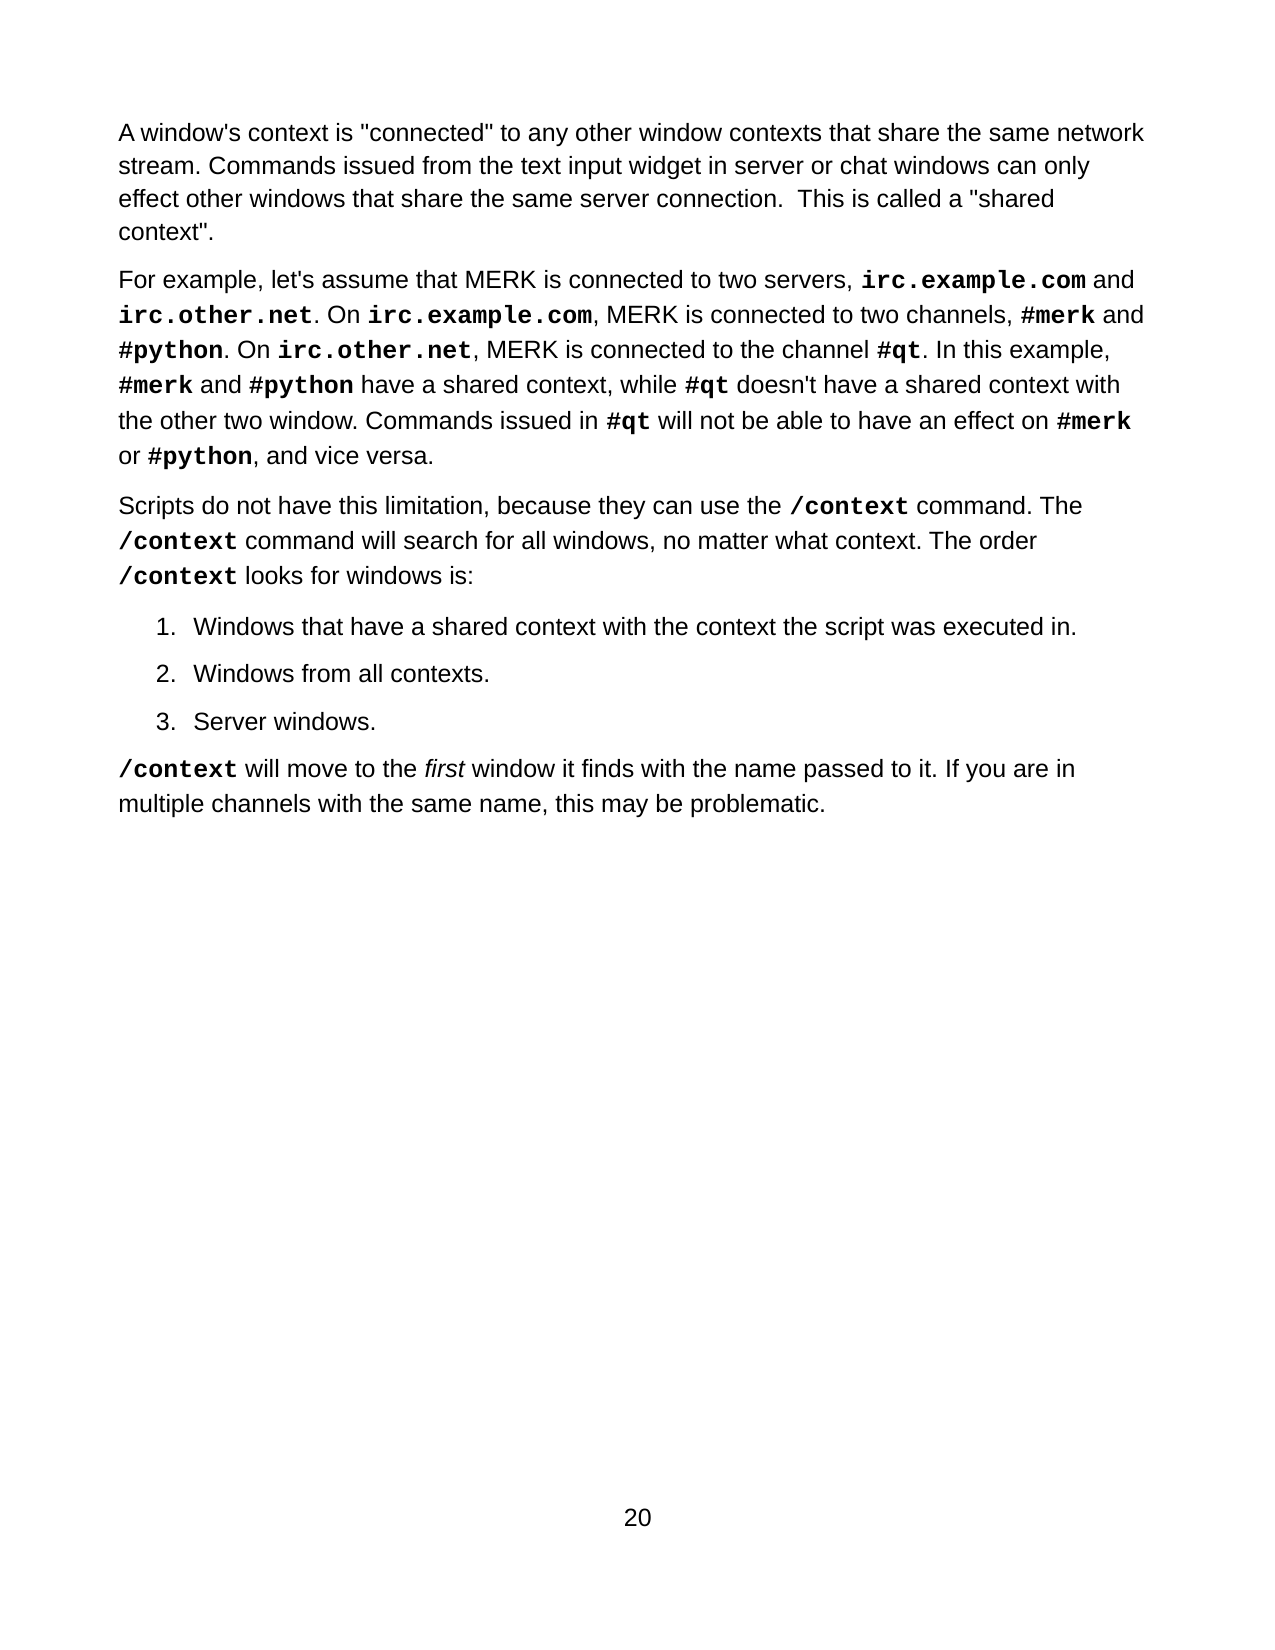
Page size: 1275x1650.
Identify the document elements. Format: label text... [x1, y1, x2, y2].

list Windows that have a shared context with the context the script was executed in. [156, 611, 1157, 640]
text For example, let's assume that MERK is connected to two servers, irc.example.com and irc.other.net. On irc.example.com, MERK is connected to two channels, #merk and #python. On irc.other.net, MERK is connected to the channel #qt. In this example, #merk and #python have a shared context, while #qt doesn't have a shared context with the other two window. Commands issued in #qt will not be able to have an effect on #merk or #python, and vice versa. [118, 265, 1157, 472]
text /context will move to the first window it finds with the name passed to it. If you are in multiple channels with the same name, this may be problematic. [118, 754, 1157, 818]
list Windows from all contexts. [156, 659, 1157, 688]
text Scripts do not have this limitation, because they can use the /context command. The /context command will search for all windows, no matter what context. The order /context looks for windows is: [118, 491, 1157, 592]
list Server windows. [156, 707, 1157, 735]
text A window's context is "connected" to any other window contexts that share the same network stream. Commands issued from the text input widget in server or chat windows can only effect other windows that share the same server connection. This is called a "shared context". [118, 118, 1157, 246]
